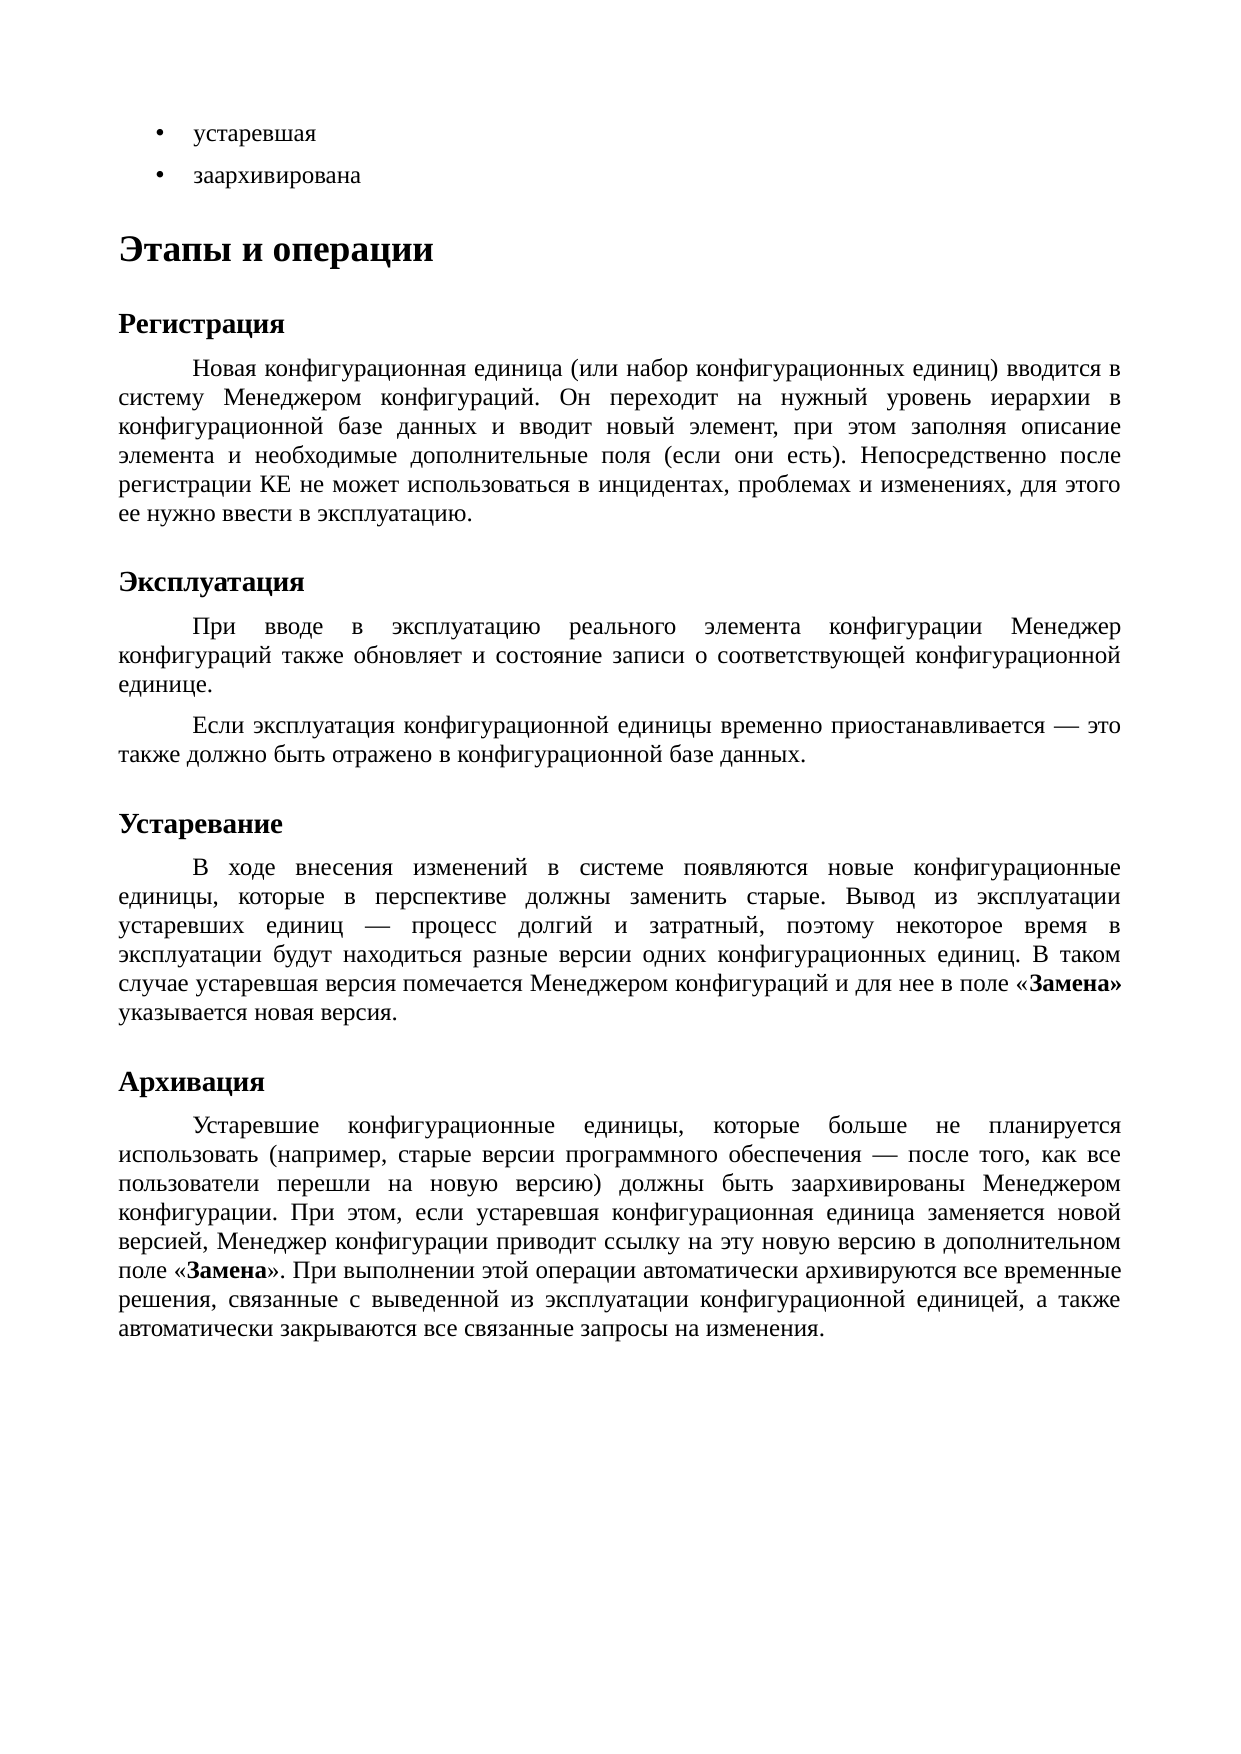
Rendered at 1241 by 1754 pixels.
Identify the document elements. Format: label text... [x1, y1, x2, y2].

text Если эксплуатация конфигурационной единицы временно приостанавливается — это также должно быть отражено в конфигурационной базе данных. [118, 710, 1122, 768]
subtitle Регистрация [118, 307, 1122, 340]
subtitle Эксплуатация [118, 564, 1122, 598]
text Устаревшие конфигурационные единицы, которые больше не планируется использовать (например, старые версии программного обеспечения — после того, как все пользователи перешли на новую версию) должны быть заархивированы Менеджером конфигурации. При этом, если устаревшая конфигурационная единица заменяется новой версией, Менеджер конфигурации приводит ссылку на эту новую версию в дополнительном поле «Замена». При выполнении этой операции автоматически архивируются все временные решения, связанные с выведенной из эксплуатации конфигурационной единицей, а также автоматически закрываются все связанные запросы на изменения. [118, 1110, 1122, 1342]
text В ходе внесения изменений в системе появляются новые конфигурационные единицы, которые в перспективе должны заменить старые. Вывод из эксплуатации устаревших единиц — процесс долгий и затратный, поэтому некоторое время в эксплуатации будут находиться разные версии одних конфигурационных единиц. В таком случае устаревшая версия помечается Менеджером конфигураций и для нее в поле «Замена» указывается новая версия. [118, 852, 1122, 1026]
text При вводе в эксплуатацию реального элемента конфигурации Менеджер конфигураций также обновляет и состояние записи о соответствующей конфигурационной единице. [118, 611, 1122, 698]
subtitle Устаревание [118, 806, 1122, 839]
subtitle Архивация [118, 1064, 1122, 1097]
list устаревшая [156, 118, 1122, 147]
list заархивирована [156, 160, 1122, 189]
text Новая конфигурационная единица (или набор конфигурационных единиц) вводится в систему Менеджером конфигураций. Он переходит на нужный уровень иерархии в конфигурационной базе данных и вводит новый элемент, при этом заполняя описание элемента и необходимые дополнительные поля (если они есть). Непосредственно после регистрации КЕ не может использоваться в инцидентах, проблемах и изменениях, для этого ее нужно ввести в эксплуатацию. [118, 353, 1122, 527]
subtitle Этапы и операции [118, 226, 1122, 269]
